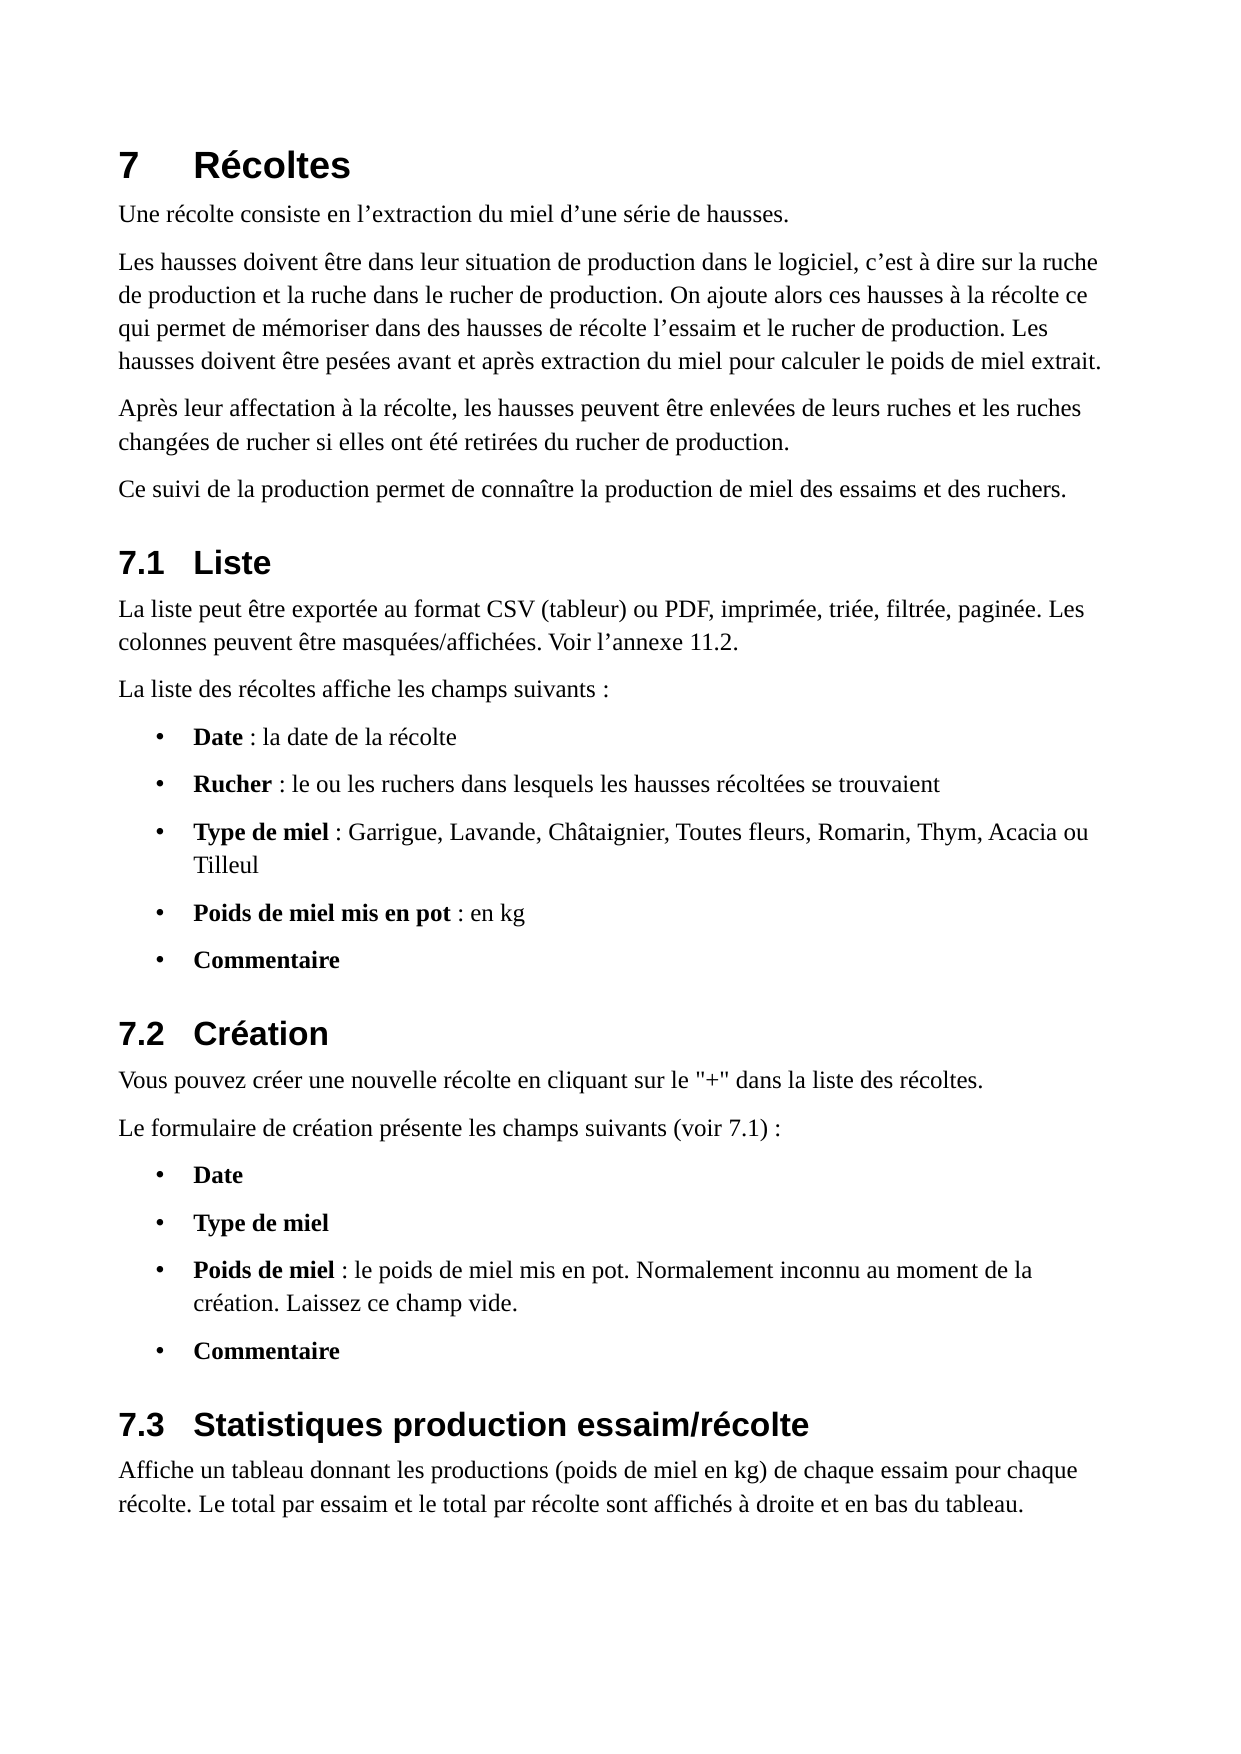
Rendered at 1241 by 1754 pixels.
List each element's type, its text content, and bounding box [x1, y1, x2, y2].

text La liste des récoltes affiche les champs suivants : [118, 674, 1122, 703]
list Date [156, 1160, 1122, 1189]
text Les hausses doivent être dans leur situation de production dans le logiciel, c’est à dire sur la ruche de production et la ruche dans le rucher de production. On ajoute alors ces hausses à la récolte ce qui permet de mémoriser dans des hausses de récolte l’essaim et le rucher de production. Les hausses doivent être pesées avant et après extraction du miel pour calculer le poids de miel extrait. [118, 247, 1122, 375]
subtitle Statistiques production essaim/récolte [118, 1404, 1122, 1443]
subtitle Création [118, 1014, 1122, 1052]
list Type de miel [156, 1208, 1122, 1237]
list Poids de miel mis en pot : en kg [156, 898, 1122, 927]
text Ce suivi de la production permet de connaître la production de miel des essaims et des ruchers. [118, 474, 1122, 503]
subtitle Liste [118, 543, 1122, 581]
text Après leur affectation à la récolte, les hausses peuvent être enlevées de leurs ruches et les ruches changées de rucher si elles ont été retirées du rucher de production. [118, 393, 1122, 455]
list Type de miel : Garrigue, Lavande, Châtaignier, Toutes fleurs, Romarin, Thym, Acacia ou Tilleul [156, 817, 1122, 879]
list Poids de miel : le poids de miel mis en pot. Normalement inconnu au moment de la création. Laissez ce champ vide. [156, 1255, 1122, 1317]
list Commentaire [156, 945, 1122, 974]
list Commentaire [156, 1336, 1122, 1365]
text Vous pouvez créer une nouvelle récolte en cliquant sur le "+" dans la liste des récoltes. [118, 1065, 1122, 1094]
subtitle Récoltes [118, 143, 1122, 187]
text La liste peut être exportée au format CSV (tableur) ou PDF, imprimée, triée, filtrée, paginée. Les colonnes peuvent être masquées/affichées. Voir l’annexe 11.2. [118, 594, 1122, 656]
list Date : la date de la récolte [156, 722, 1122, 751]
text Une récolte consiste en l’extraction du miel d’une série de hausses. [118, 199, 1122, 228]
text Le formulaire de création présente les champs suivants (voir 7.1) : [118, 1113, 1122, 1141]
list Rucher : le ou les ruchers dans lesquels les hausses récoltées se trouvaient [156, 769, 1122, 798]
text Affiche un tableau donnant les productions (poids de miel en kg) de chaque essaim pour chaque récolte. Le total par essaim et le total par récolte sont affichés à droite et en bas du tableau. [118, 1456, 1122, 1517]
